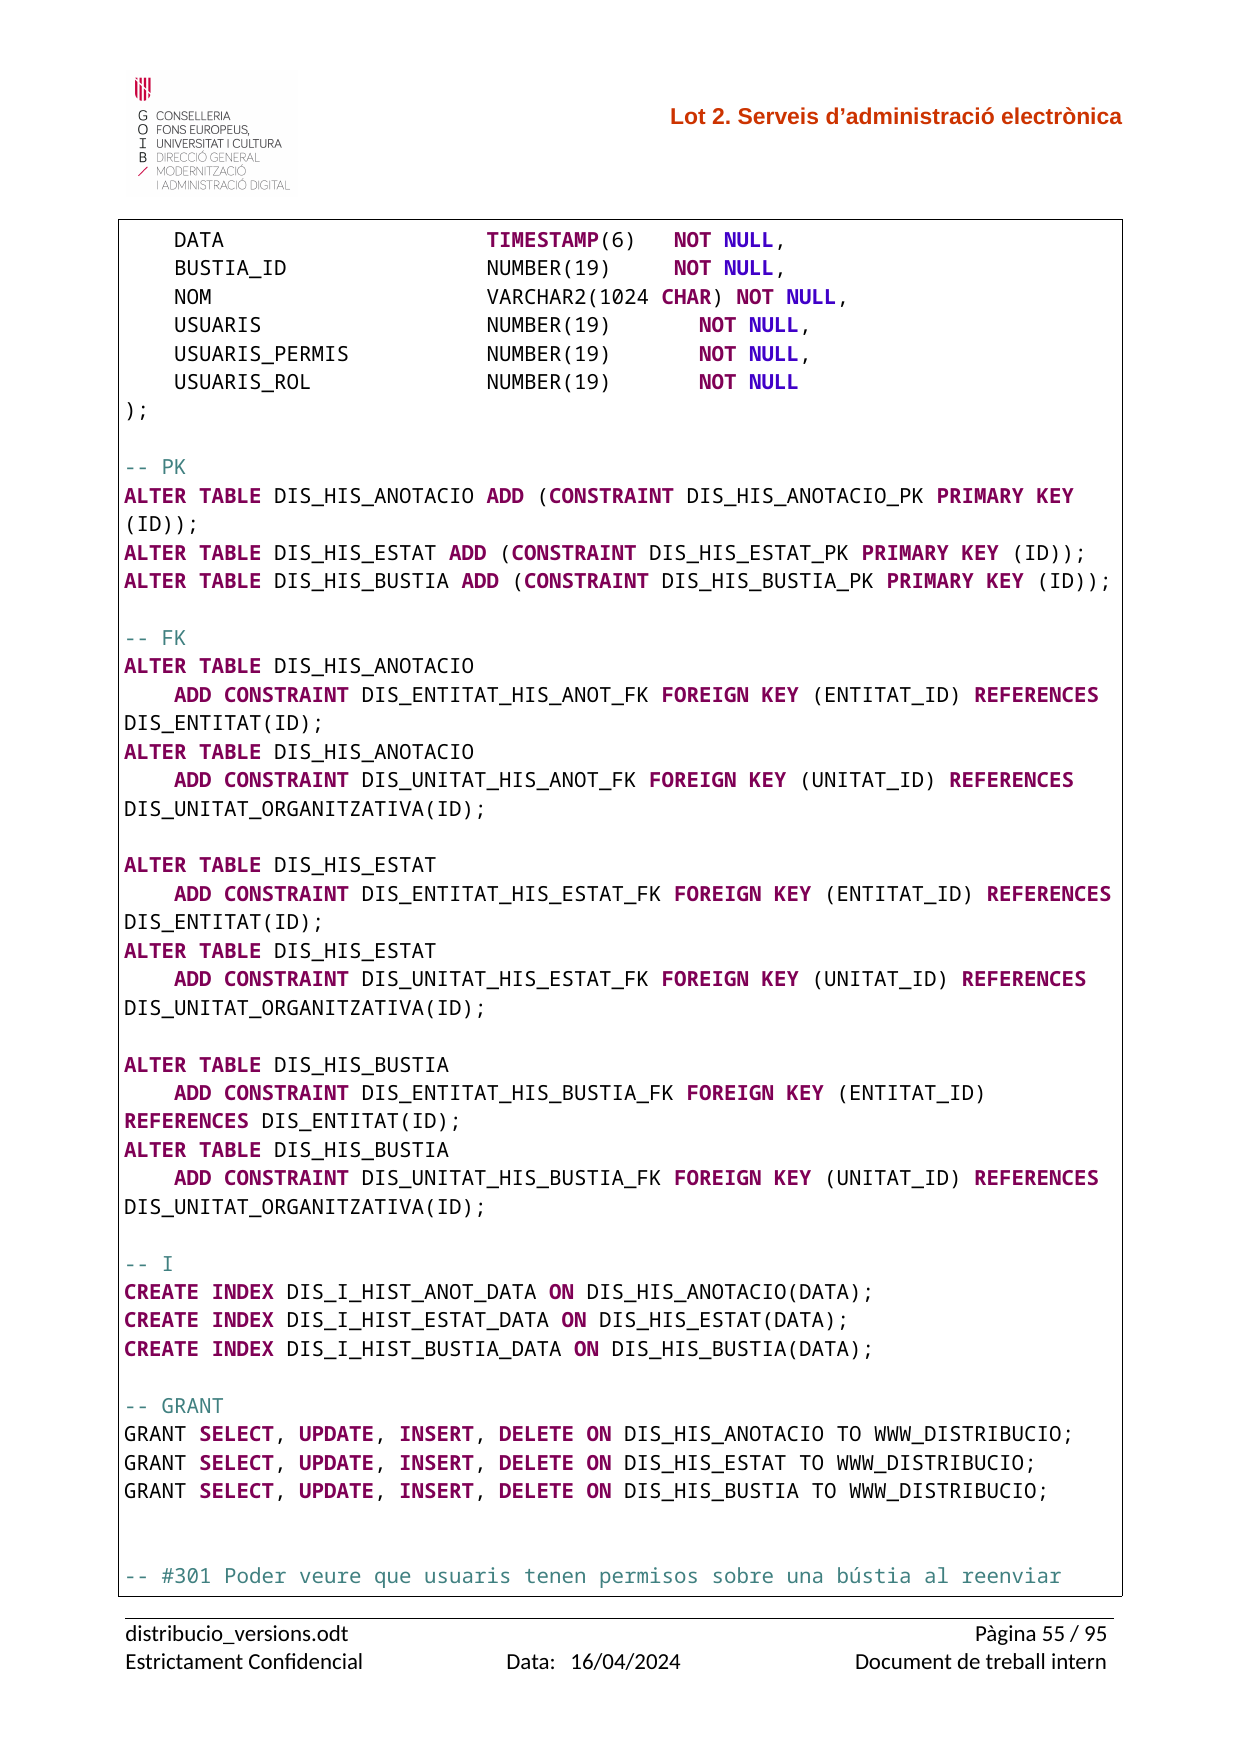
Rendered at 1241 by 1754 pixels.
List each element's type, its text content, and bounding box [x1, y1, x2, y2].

table_header DATA TIMESTAMP(6) NOT NULL, BUSTIA_ID NUMBER(19) NOT NULL, NOM VARCHAR2(1024 CHAR) NOT NULL, USUARIS NUMBER(19) NOT NULL, USUARIS_PERMIS NUMBER(19) NOT NULL, USUARIS_ROL NUMBER(19) NOT NULL ); -- PK ALTER TABLE DIS_HIS_ANOTACIO ADD (CONSTRAINT DIS_HIS_ANOTACIO_PK PRIMARY KEY (ID)); ALTER TABLE DIS_HIS_ESTAT ADD (CONSTRAINT DIS_HIS_ESTAT_PK PRIMARY KEY (ID)); ALTER TABLE DIS_HIS_BUSTIA ADD (CONSTRAINT DIS_HIS_BUSTIA_PK PRIMARY KEY (ID)); -- FK ALTER TABLE DIS_HIS_ANOTACIO ADD CONSTRAINT DIS_ENTITAT_HIS_ANOT_FK FOREIGN KEY (ENTITAT_ID) REFERENCES DIS_ENTITAT(ID); ALTER TABLE DIS_HIS_ANOTACIO ADD CONSTRAINT DIS_UNITAT_HIS_ANOT_FK FOREIGN KEY (UNITAT_ID) REFERENCES DIS_UNITAT_ORGANITZATIVA(ID); ALTER TABLE DIS_HIS_ESTAT ADD CONSTRAINT DIS_ENTITAT_HIS_ESTAT_FK FOREIGN KEY (ENTITAT_ID) REFERENCES DIS_ENTITAT(ID); ALTER TABLE DIS_HIS_ESTAT ADD CONSTRAINT DIS_UNITAT_HIS_ESTAT_FK FOREIGN KEY (UNITAT_ID) REFERENCES DIS_UNITAT_ORGANITZATIVA(ID); ALTER TABLE DIS_HIS_BUSTIA ADD CONSTRAINT DIS_ENTITAT_HIS_BUSTIA_FK FOREIGN KEY (ENTITAT_ID) REFERENCES DIS_ENTITAT(ID); ALTER TABLE DIS_HIS_BUSTIA ADD CONSTRAINT DIS_UNITAT_HIS_BUSTIA_FK FOREIGN KEY (UNITAT_ID) REFERENCES DIS_UNITAT_ORGANITZATIVA(ID); -- I CREATE INDEX DIS_I_HIST_ANOT_DATA ON DIS_HIS_ANOTACIO(DATA); CREATE INDEX DIS_I_HIST_ESTAT_DATA ON DIS_HIS_ESTAT(DATA); CREATE INDEX DIS_I_HIST_BUSTIA_DATA ON DIS_HIS_BUSTIA(DATA); -- GRANT GRANT SELECT, UPDATE, INSERT, DELETE ON DIS_HIS_ANOTACIO TO WWW_DISTRIBUCIO; GRANT SELECT, UPDATE, INSERT, DELETE ON DIS_HIS_ESTAT TO WWW_DISTRIBUCIO; GRANT SELECT, UPDATE, INSERT, DELETE ON DIS_HIS_BUSTIA TO WWW_DISTRIBUCIO; -- #301 Poder veure que usuaris tenen permisos sobre una bústia al reenviar [119, 220, 1122, 1596]
picture [126, 70, 299, 197]
